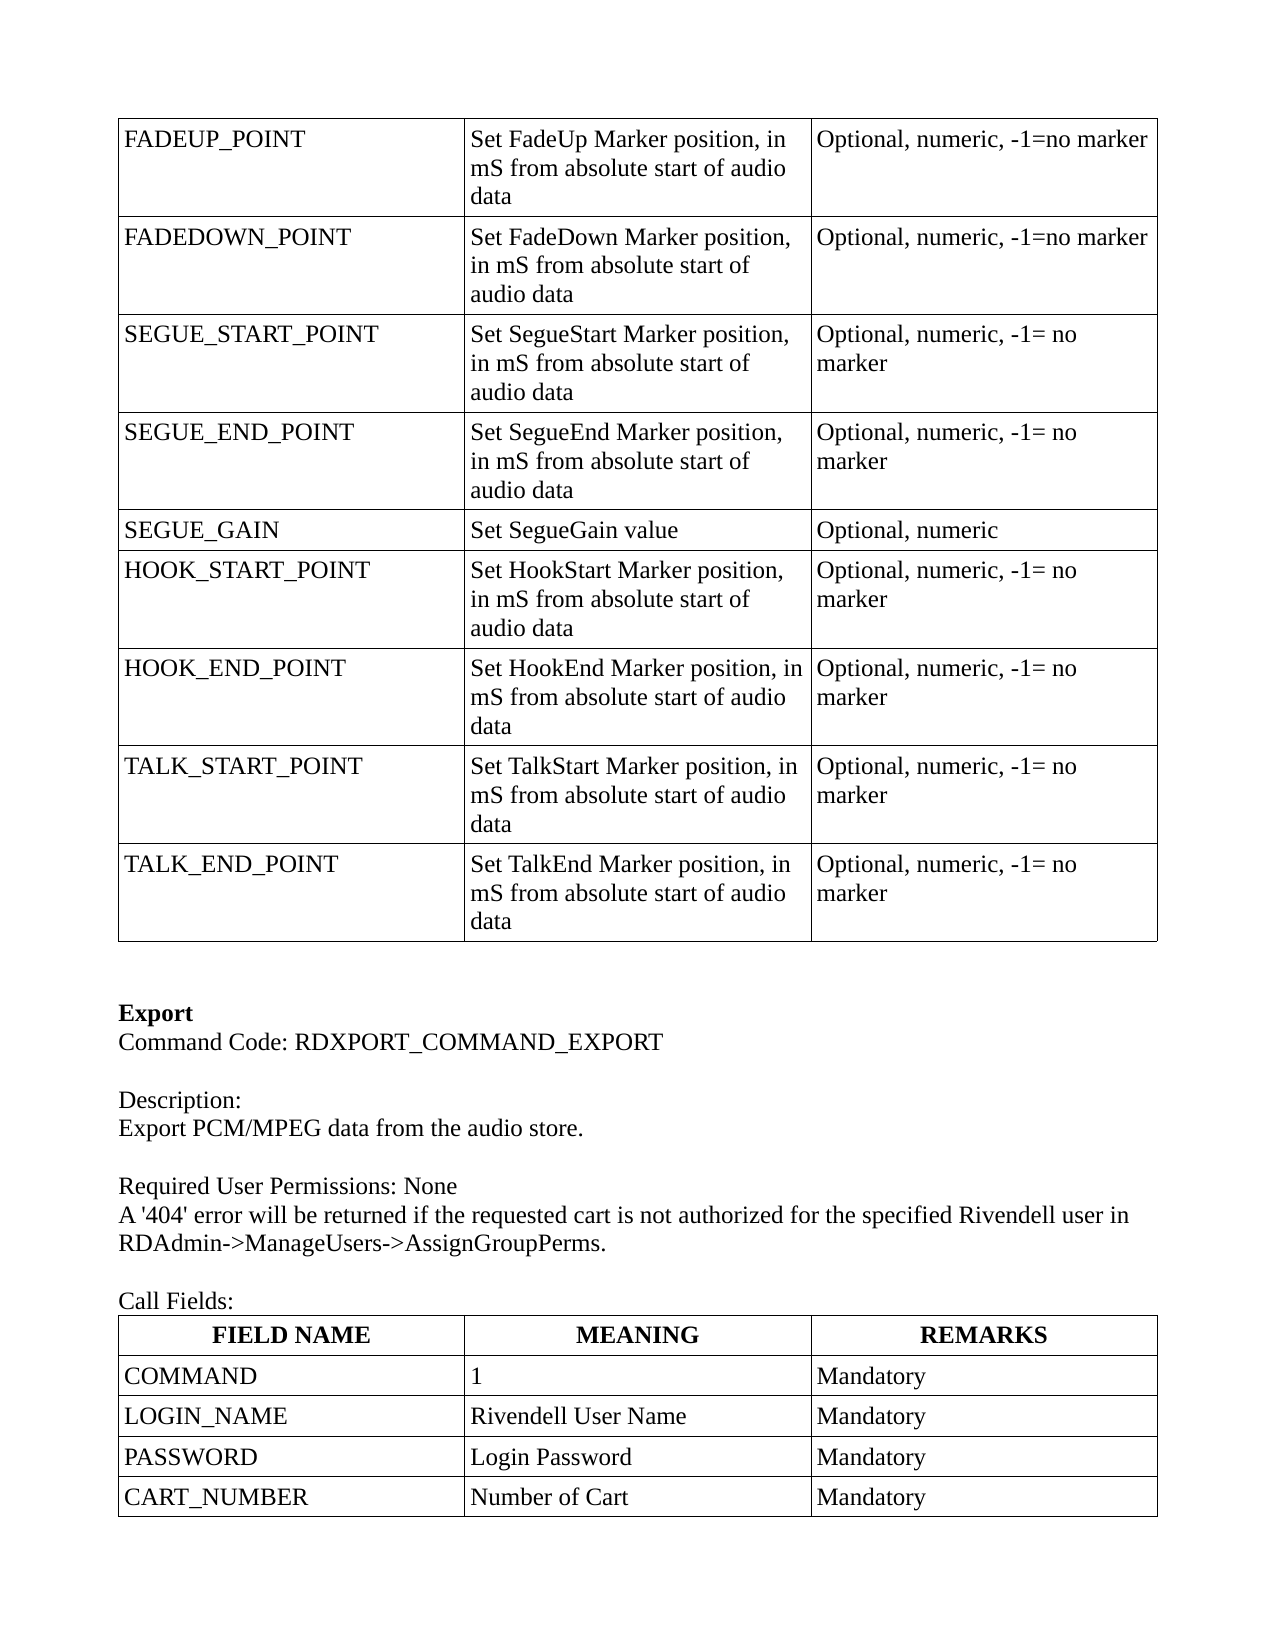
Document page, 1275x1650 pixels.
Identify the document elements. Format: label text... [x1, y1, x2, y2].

table_cell Optional, numeric [812, 510, 1157, 550]
text Export PCM/MPEG data from the audio store. [118, 1113, 1157, 1142]
table_cell Set SegueStart Marker position, in mS from absolute start of audio data [465, 315, 811, 412]
table_cell Set FadeDown Marker position, in mS from absolute start of audio data [465, 217, 811, 314]
table_cell SEGUE_START_POINT [119, 315, 464, 412]
table_cell Login Password [465, 1437, 811, 1476]
table_cell Set TalkStart Marker position, in mS from absolute start of audio data [465, 746, 811, 843]
table_cell FADEDOWN_POINT [119, 217, 464, 314]
table_cell Mandatory [812, 1437, 1157, 1476]
text A '404' error will be returned if the requested cart is not authorized for the specified Rivendell user in RDAdmin->ManageUsers->AssignGroupPerms. [118, 1200, 1157, 1257]
table_cell Optional, numeric, -1= no marker [812, 844, 1157, 941]
table_cell TALK_START_POINT [119, 746, 464, 843]
table_cell Optional, numeric, -1= no marker [812, 649, 1157, 745]
text Required User Permissions: None [118, 1171, 1157, 1200]
table_header REMARKS [812, 1316, 1157, 1355]
table_header MEANING [465, 1316, 811, 1355]
table_cell Set TalkEnd Marker position, in mS from absolute start of audio data [465, 844, 811, 941]
table_cell LOGIN_NAME [119, 1396, 464, 1436]
table_cell SEGUE_END_POINT [119, 413, 464, 509]
table_cell Rivendell User Name [465, 1396, 811, 1436]
table_cell PASSWORD [119, 1437, 464, 1476]
text Command Code: RDXPORT_COMMAND_EXPORT [118, 1027, 1157, 1056]
table_cell Set FadeUp Marker position, in mS from absolute start of audio data [465, 119, 811, 216]
table_cell Mandatory [812, 1396, 1157, 1436]
table_cell HOOK_END_POINT [119, 649, 464, 745]
table_cell HOOK_START_POINT [119, 551, 464, 647]
table_cell Set SegueEnd Marker position, in mS from absolute start of audio data [465, 413, 811, 509]
text Export [118, 998, 1157, 1027]
table_cell Optional, numeric, -1=no marker [812, 119, 1157, 216]
table_cell Mandatory [812, 1477, 1157, 1516]
table_header FIELD NAME [119, 1316, 464, 1355]
text Description: [118, 1085, 1157, 1113]
table_cell Number of Cart [465, 1477, 811, 1516]
table_cell Optional, numeric, -1= no marker [812, 413, 1157, 509]
table_cell Optional, numeric, -1= no marker [812, 315, 1157, 412]
table_cell Mandatory [812, 1356, 1157, 1395]
table_cell Set SegueGain value [465, 510, 811, 550]
table_cell Optional, numeric, -1= no marker [812, 551, 1157, 647]
table_cell Optional, numeric, -1=no marker [812, 217, 1157, 314]
table_cell Optional, numeric, -1= no marker [812, 746, 1157, 843]
table_cell COMMAND [119, 1356, 464, 1395]
table_cell FADEUP_POINT [119, 119, 464, 216]
table_cell Set HookEnd Marker position, in mS from absolute start of audio data [465, 649, 811, 745]
table_cell TALK_END_POINT [119, 844, 464, 941]
table_cell CART_NUMBER [119, 1477, 464, 1516]
table_cell SEGUE_GAIN [119, 510, 464, 550]
table_cell 1 [465, 1356, 811, 1395]
text Call Fields: [118, 1286, 1157, 1315]
table_cell Set HookStart Marker position, in mS from absolute start of audio data [465, 551, 811, 647]
